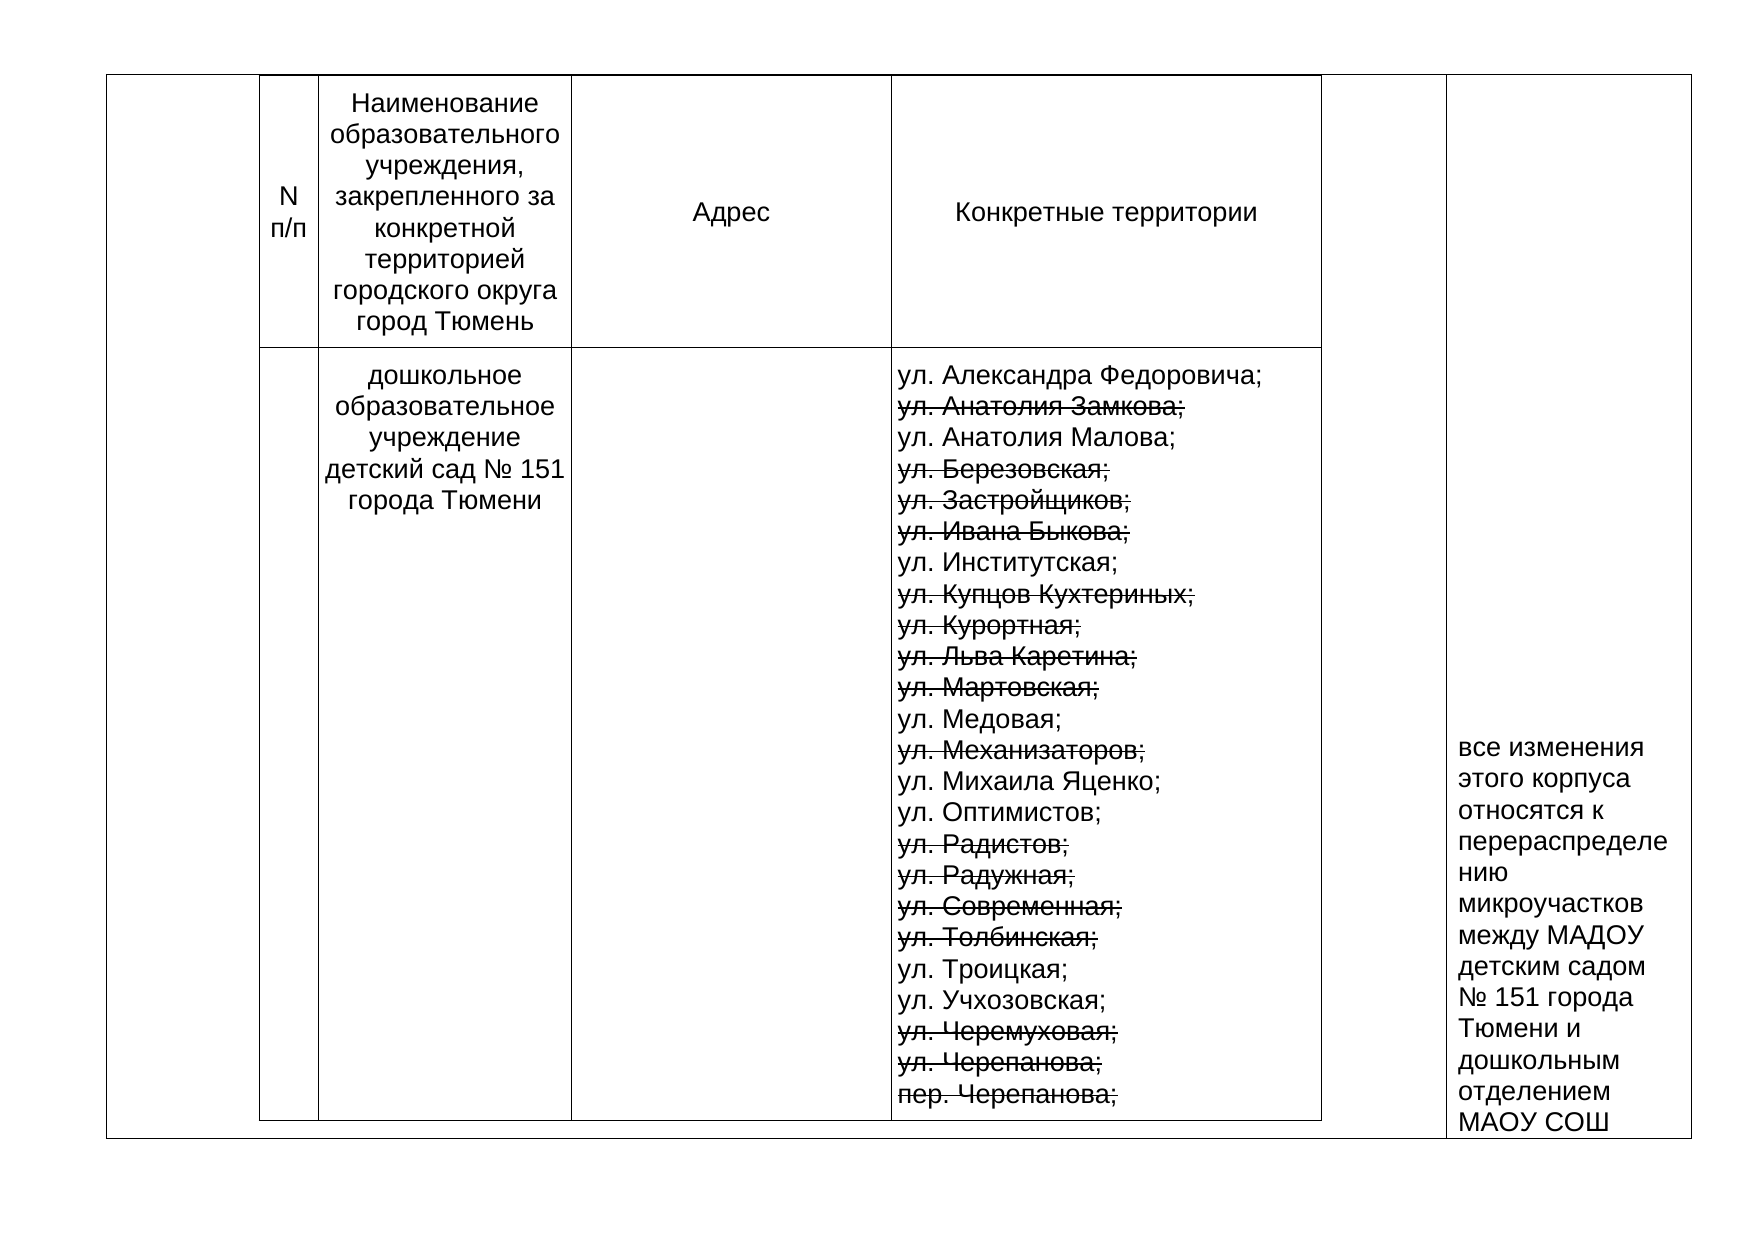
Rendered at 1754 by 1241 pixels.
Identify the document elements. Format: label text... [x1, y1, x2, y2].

table_header [107, 75, 1446, 1137]
table_cell ул. Александра Федоровича; ул. Анатолия Замкова; ул. Анатолия Малова; ул. Березовская; ул. Застройщиков; ул. Ивана Быкова; ул. Институтская; ул. Купцов Кухтериных; ул. Курортная; ул. Льва Каретина; ул. Мартовская; ул. Медовая; ул. Механизаторов; ул. Михаила Яценко; ул. Оптимистов; ул. Радистов; ул. Радужная; ул. Современная; ул. Толбинская; ул. Троицкая; ул. Учхозовская; ул. Черемуховая; ул. Черепанова; пер. Черепанова; [892, 348, 1321, 1119]
table_cell [260, 348, 318, 1119]
table_header все изменения этого корпуса относятся к перераспределению микроучастков между МАДОУ детским садом № 151 города Тюмени и дошкольным отделением МАОУ СОШ [1447, 75, 1691, 1137]
table_header Наименование образовательного учреждения, закрепленного за конкретной территорией городского округа город Тюмень [319, 76, 571, 347]
table_cell дошкольное образовательное учреждение детский сад № 151 города Тюмени [319, 348, 571, 1119]
table_header N п/п [260, 76, 318, 347]
table_header Конкретные территории [892, 76, 1321, 347]
table_cell [572, 348, 891, 1119]
table_header Адрес [572, 76, 891, 347]
